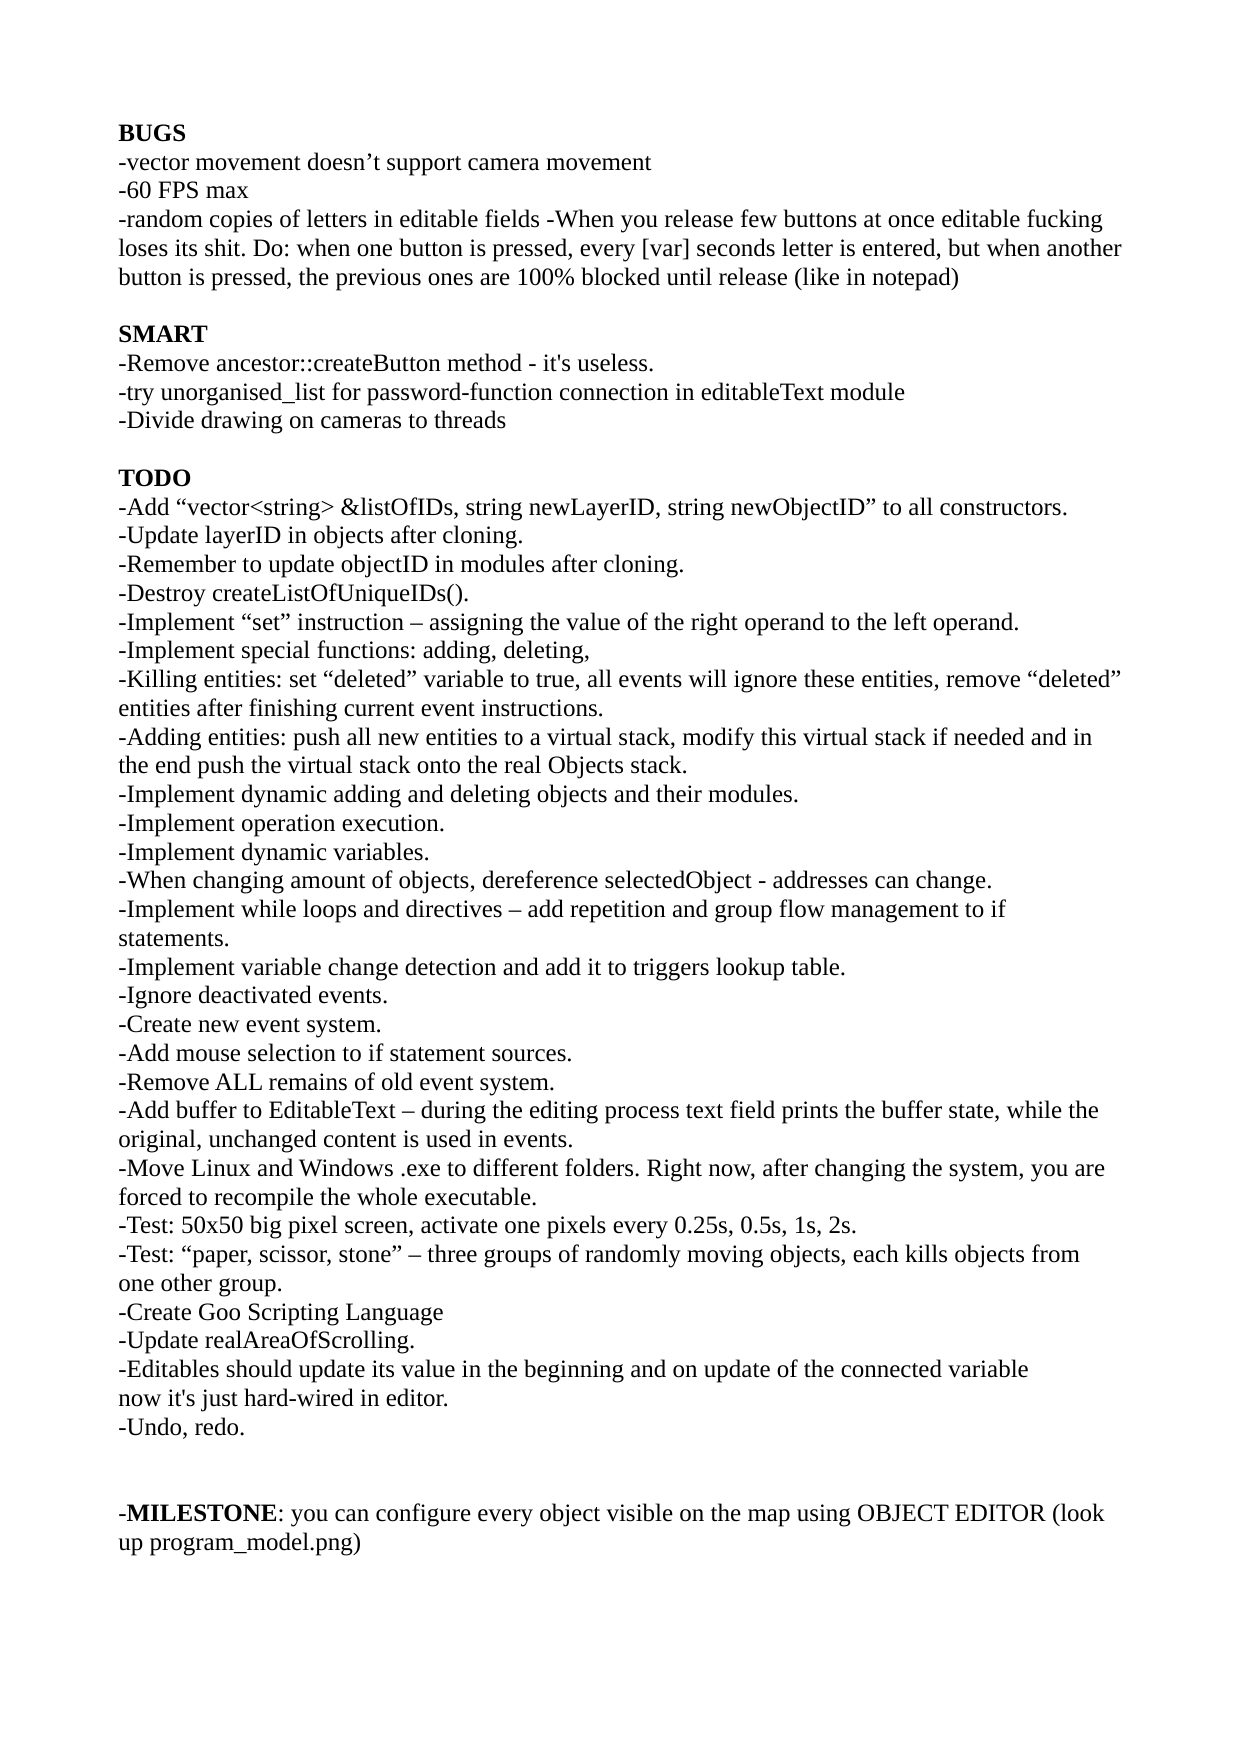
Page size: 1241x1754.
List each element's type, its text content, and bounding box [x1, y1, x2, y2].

text -Update realAreaOfScrolling. [118, 1326, 1122, 1354]
text -try unorganised_list for password-function connection in editableText module [118, 377, 1122, 406]
text -Divide drawing on cameras to threads [118, 406, 1122, 434]
text -Undo, redo. [118, 1412, 1122, 1441]
text -Implement special functions: adding, deleting, [118, 636, 1122, 664]
text -When changing amount of objects, dereference selectedObject - addresses can change. [118, 866, 1122, 894]
text -Add “vector<string> &listOfIDs, string newLayerID, string newObjectID” to all constructors. [118, 492, 1122, 521]
text SMART [118, 319, 1122, 348]
text -Implement operation execution. [118, 808, 1122, 837]
text -Implement “set” instruction – assigning the value of the right operand to the left operand. [118, 607, 1122, 636]
text -Killing entities: set “deleted” variable to true, all events will ignore these entities, remove “deleted” entities after finishing current event instructions. [118, 664, 1122, 722]
text -Remember to update objectID in modules after cloning. [118, 549, 1122, 578]
text -Create Goo Scripting Language [118, 1297, 1122, 1326]
text -Adding entities: push all new entities to a virtual stack, modify this virtual stack if needed and in the end push the virtual stack onto the real Objects stack. [118, 722, 1122, 779]
text TODO [118, 463, 1122, 492]
text BUGS [118, 118, 1122, 147]
text -60 FPS max [118, 176, 1122, 204]
text -Implement dynamic adding and deleting objects and their modules. [118, 779, 1122, 808]
text -Add mouse selection to if statement sources. [118, 1038, 1122, 1067]
text -Add buffer to EditableText – during the editing process text field prints the buffer state, while the original, unchanged content is used in events. [118, 1096, 1122, 1153]
text -Test: 50x50 big pixel screen, activate one pixels every 0.25s, 0.5s, 1s, 2s. [118, 1211, 1122, 1239]
text -Remove ancestor::createButton method - it's useless. [118, 348, 1122, 377]
text now it's just hard-wired in editor. [118, 1383, 1122, 1412]
text -Test: “paper, scissor, stone” – three groups of randomly moving objects, each kills objects from one other group. [118, 1239, 1122, 1297]
text -Implement dynamic variables. [118, 837, 1122, 866]
text -Editables should update its value in the beginning and on update of the connected variable [118, 1354, 1122, 1383]
text -Update layerID in objects after cloning. [118, 521, 1122, 549]
text -vector movement doesn’t support camera movement [118, 147, 1122, 176]
text -Implement variable change detection and add it to triggers lookup table. [118, 952, 1122, 981]
text -Ignore deactivated events. [118, 981, 1122, 1009]
text -MILESTONE: you can configure every object visible on the map using OBJECT EDITOR (look up program_model.png) [118, 1498, 1122, 1556]
text -Destroy createListOfUniqueIDs(). [118, 578, 1122, 607]
text -Remove ALL remains of old event system. [118, 1067, 1122, 1096]
text -random copies of letters in editable fields -When you release few buttons at once editable fucking loses its shit. Do: when one button is pressed, every [var] seconds letter is entered, but when another button is pressed, the previous ones are 100% blocked until release (like in notepad) [118, 204, 1122, 291]
text -Move Linux and Windows .exe to different folders. Right now, after changing the system, you are forced to recompile the whole executable. [118, 1153, 1122, 1211]
text -Create new event system. [118, 1009, 1122, 1038]
text -Implement while loops and directives – add repetition and group flow management to if statements. [118, 894, 1122, 952]
